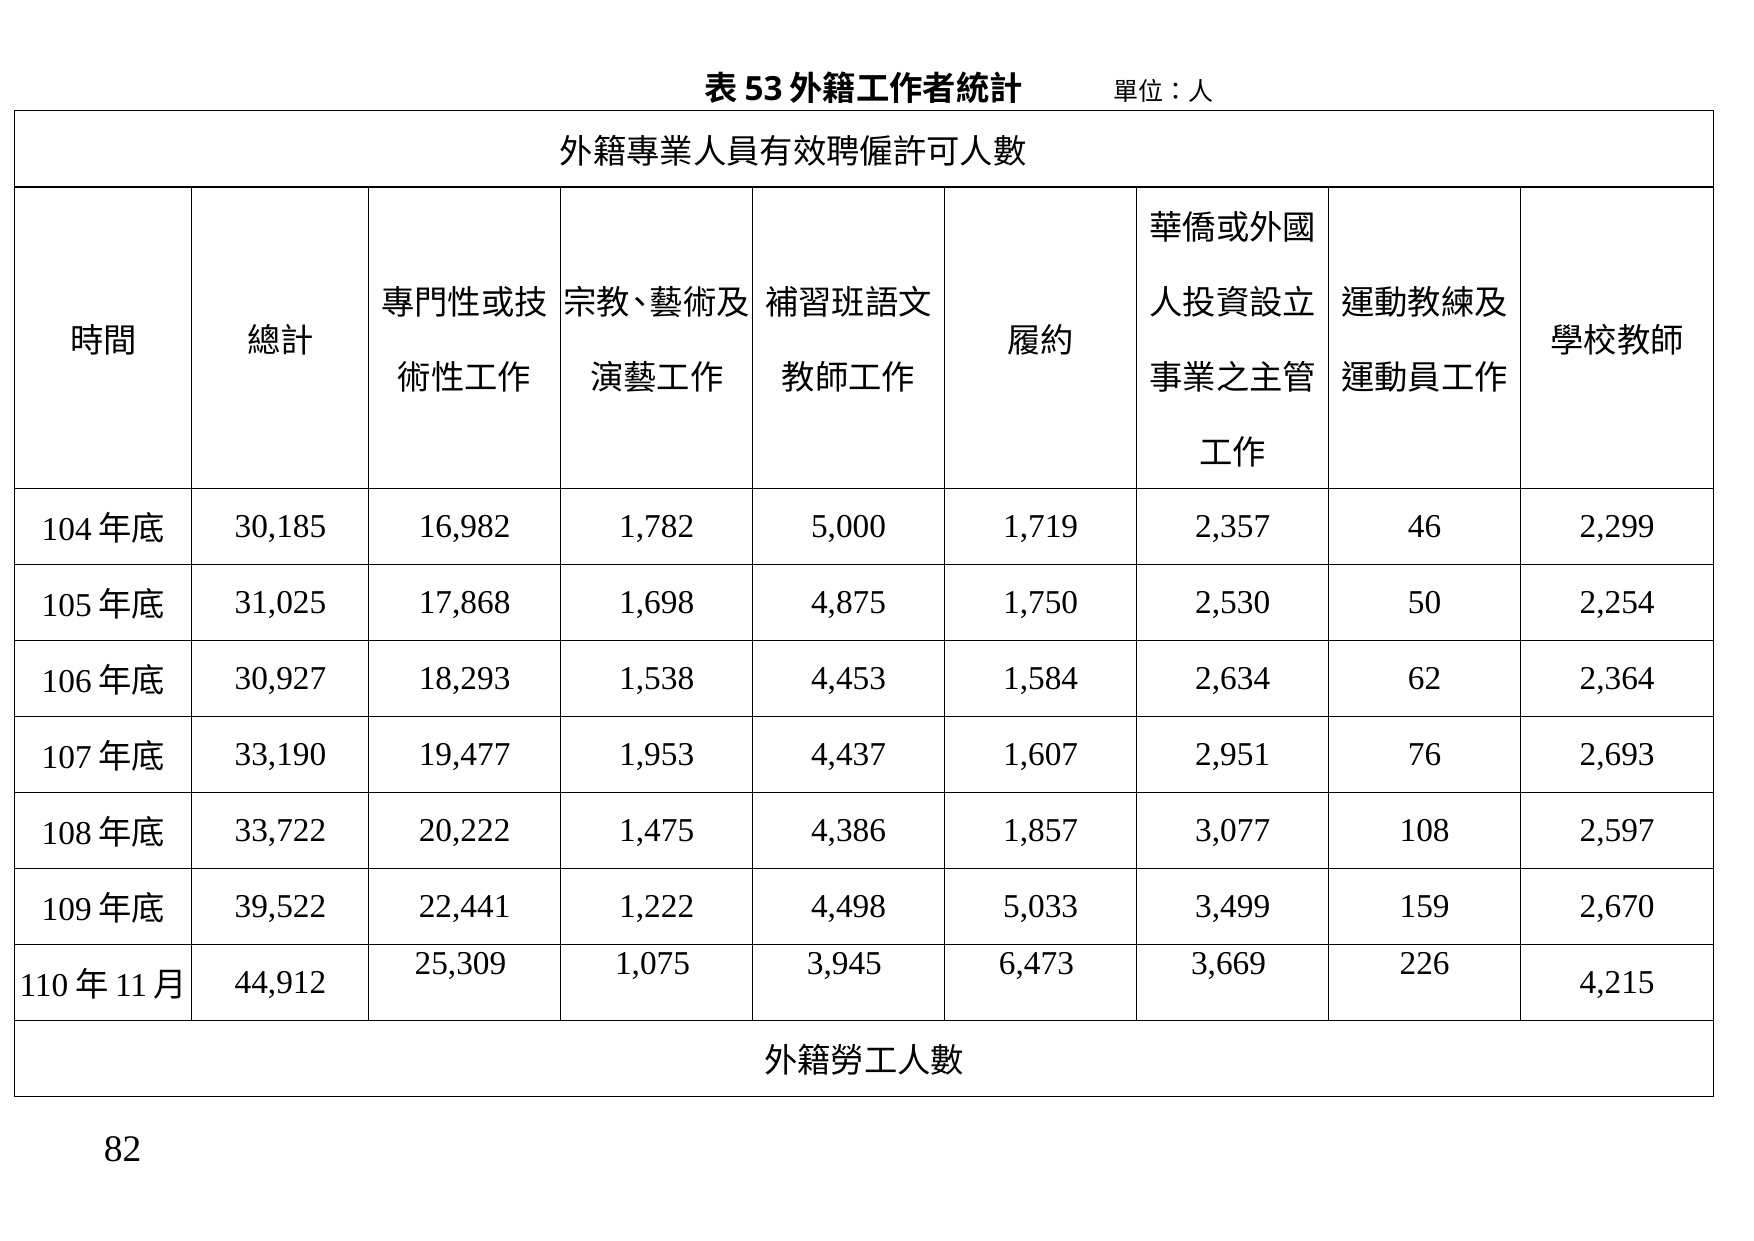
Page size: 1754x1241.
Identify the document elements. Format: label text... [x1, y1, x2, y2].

table_cell 4,875 [753, 565, 944, 639]
table_cell 1,953 [561, 717, 752, 792]
table_cell 4,453 [753, 641, 944, 716]
table_cell 1,607 [945, 717, 1136, 792]
table_cell 1,782 [561, 489, 752, 563]
table_cell 6,473 [945, 945, 1136, 1020]
table_cell 106年底 [15, 641, 191, 716]
table_cell 專門性或技術性工作 [369, 188, 560, 487]
table_cell 226 [1329, 945, 1520, 1020]
table_cell 22,441 [369, 869, 560, 944]
table_cell 30,927 [192, 641, 368, 716]
table_cell 109年底 [15, 869, 191, 944]
table_cell 76 [1329, 717, 1520, 792]
table_cell 1,698 [561, 565, 752, 639]
table_cell 20,222 [369, 793, 560, 868]
table_cell 25,309 [369, 945, 560, 1020]
table_cell 宗教、藝術及演藝工作 [561, 188, 752, 487]
table_cell 50 [1329, 565, 1520, 639]
table_cell 2,299 [1521, 489, 1713, 563]
table_cell 5,000 [753, 489, 944, 563]
table_cell 18,293 [369, 641, 560, 716]
table_cell 108 [1329, 793, 1520, 868]
table_cell 4,498 [753, 869, 944, 944]
table_cell 1,750 [945, 565, 1136, 639]
table_cell 33,722 [192, 793, 368, 868]
table_cell 外籍勞工人數 [15, 1021, 1713, 1096]
table_cell 2,364 [1521, 641, 1713, 716]
table_cell 2,254 [1521, 565, 1713, 639]
table_cell 1,857 [945, 793, 1136, 868]
table_cell 104年底 [15, 489, 191, 563]
table_cell 時間 [15, 188, 191, 487]
table_cell 2,634 [1137, 641, 1328, 716]
table_cell 1,475 [561, 793, 752, 868]
table_cell 2,597 [1521, 793, 1713, 868]
table_cell 62 [1329, 641, 1520, 716]
table_cell 3,945 [753, 945, 944, 1020]
table_cell 4,386 [753, 793, 944, 868]
table_cell 1,719 [945, 489, 1136, 563]
table_cell 105年底 [15, 565, 191, 639]
table_cell 學校教師 [1521, 188, 1713, 487]
table_cell 31,025 [192, 565, 368, 639]
table_cell 4,215 [1521, 945, 1713, 1020]
table_cell 44,912 [192, 945, 368, 1020]
text 表53外籍工作者統計 單位：人 [103, 62, 1639, 110]
table_cell 110年11月 [15, 945, 191, 1020]
table_cell 3,077 [1137, 793, 1328, 868]
table_cell 4,437 [753, 717, 944, 792]
table_cell 107年底 [15, 717, 191, 792]
table_cell 16,982 [369, 489, 560, 563]
table_cell 108年底 [15, 793, 191, 868]
table_header 外籍專業人員有效聘僱許可人數 [15, 111, 1713, 186]
table_cell 1,538 [561, 641, 752, 716]
table_cell 2,693 [1521, 717, 1713, 792]
table_cell 19,477 [369, 717, 560, 792]
table_cell 159 [1329, 869, 1520, 944]
table_cell 17,868 [369, 565, 560, 639]
table_cell 2,357 [1137, 489, 1328, 563]
table_cell 運動教練及運動員工作 [1329, 188, 1520, 487]
table_cell 1,075 [561, 945, 752, 1020]
table_cell 46 [1329, 489, 1520, 563]
table_cell 1,222 [561, 869, 752, 944]
table_cell 3,669 [1137, 945, 1328, 1020]
table_cell 履約 [945, 188, 1136, 487]
table_cell 30,185 [192, 489, 368, 563]
table_cell 2,530 [1137, 565, 1328, 639]
table_cell 補習班語文教師工作 [753, 188, 944, 487]
table_cell 2,670 [1521, 869, 1713, 944]
table_cell 39,522 [192, 869, 368, 944]
table_cell 1,584 [945, 641, 1136, 716]
table_cell 3,499 [1137, 869, 1328, 944]
table_cell 2,951 [1137, 717, 1328, 792]
table_cell 華僑或外國人投資設立事業之主管工作 [1137, 188, 1328, 487]
table_cell 總計 [192, 188, 368, 487]
table_cell 5,033 [945, 869, 1136, 944]
table_cell 33,190 [192, 717, 368, 792]
